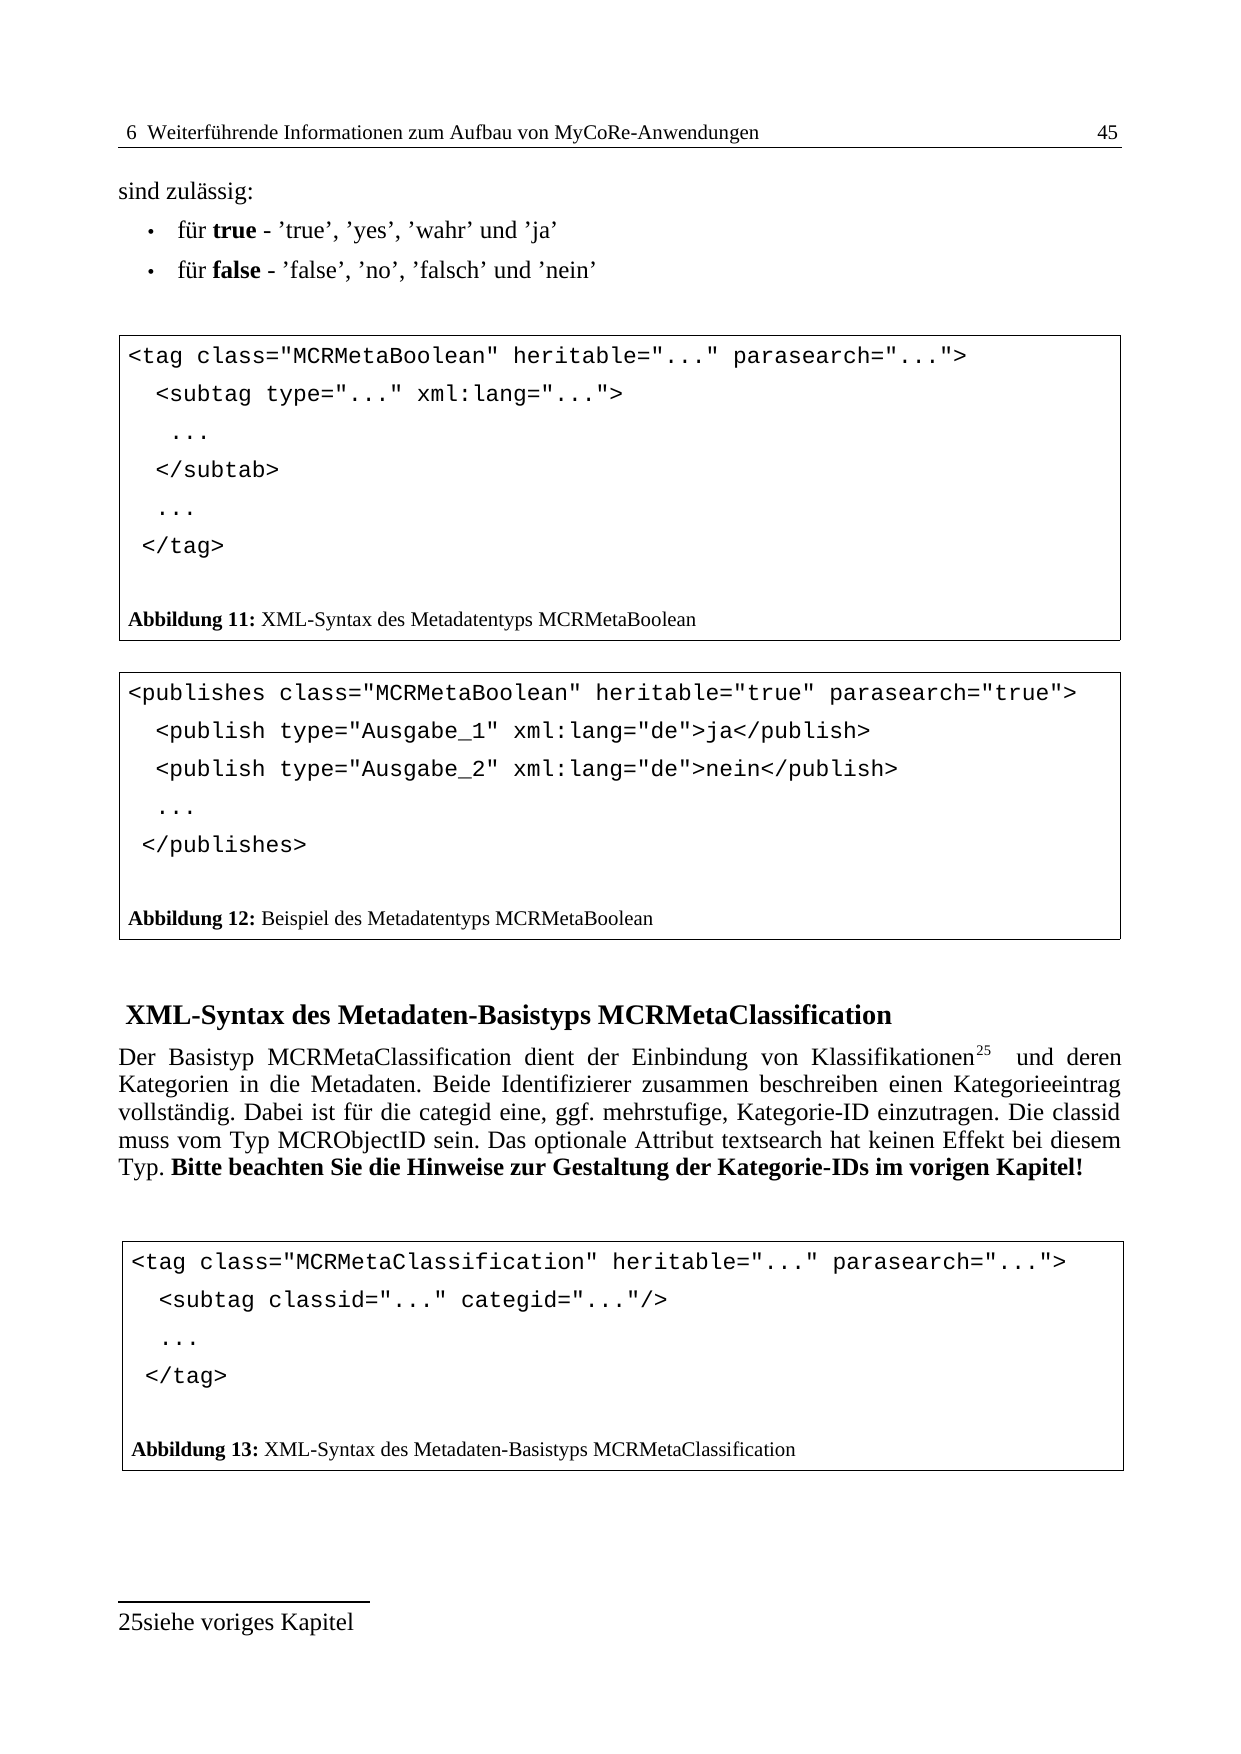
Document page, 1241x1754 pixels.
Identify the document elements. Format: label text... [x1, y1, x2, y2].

text [123, 1242, 1123, 1470]
text Abbildung 11: XML-Syntax des Metadatentyps MCRMetaBoolean [128, 608, 1111, 631]
text Abbildung 13: XML-Syntax des Metadaten-Basistyps MCRMetaClassification [131, 1438, 1114, 1461]
text ... [128, 496, 1111, 522]
text </subtab> [128, 458, 1111, 484]
text <tag class="MCRMetaBoolean" heritable="..." parasearch="..."> [128, 344, 1111, 370]
text ... [131, 1326, 1114, 1352]
text <subtag classid="..." categid="..."/> [131, 1288, 1114, 1314]
text Abbildung 12: Beispiel des Metadatentyps MCRMetaBoolean [128, 907, 1111, 930]
text ... [128, 420, 1111, 446]
text Der Basistyp MCRMetaClassification dient der Einbindung von Klassifikationen und deren Kategorien in die Metadaten. Beide Identifizierer zusammen beschreiben einen Kategorieeintrag vollständig. Dabei ist für die categid eine, ggf. mehrstufige, Kategorie-ID einzutragen. Die classid muss vom Typ MCRObjectID sein. Das optionale Attribut textsearch hat keinen Effekt bei diesem Typ. Bitte beachten Sie die Hinweise zur Gestaltung der Kategorie-IDs im vorigen Kapitel! [118, 1043, 1122, 1181]
text siehe voriges Kapitel [118, 1608, 1122, 1636]
subtitle XML-Syntax des Metadaten-Basistyps MCRMetaClassification [118, 999, 1122, 1030]
text </tag> [128, 534, 1111, 560]
text </publishes> [128, 833, 1111, 859]
list für false - ’false’, ’no’, ’falsch’ und ’nein’ [118, 256, 1122, 284]
text <subtag type="..." xml:lang="..."> [128, 382, 1111, 408]
text <publishes class="MCRMetaBoolean" heritable="true" parasearch="true"> [128, 681, 1111, 707]
text ... [128, 795, 1111, 821]
text sind zulässig: [118, 177, 1122, 205]
text <tag class="MCRMetaClassification" heritable="..." parasearch="..."> [131, 1250, 1114, 1276]
text <publish type="Ausgabe_2" xml:lang="de">nein</publish> [128, 757, 1111, 783]
text </tag> [131, 1364, 1114, 1390]
list für true - ’true’, ’yes’, ’wahr’ und ’ja’ [118, 217, 1122, 244]
text <publish type="Ausgabe_1" xml:lang="de">ja</publish> [128, 719, 1111, 745]
